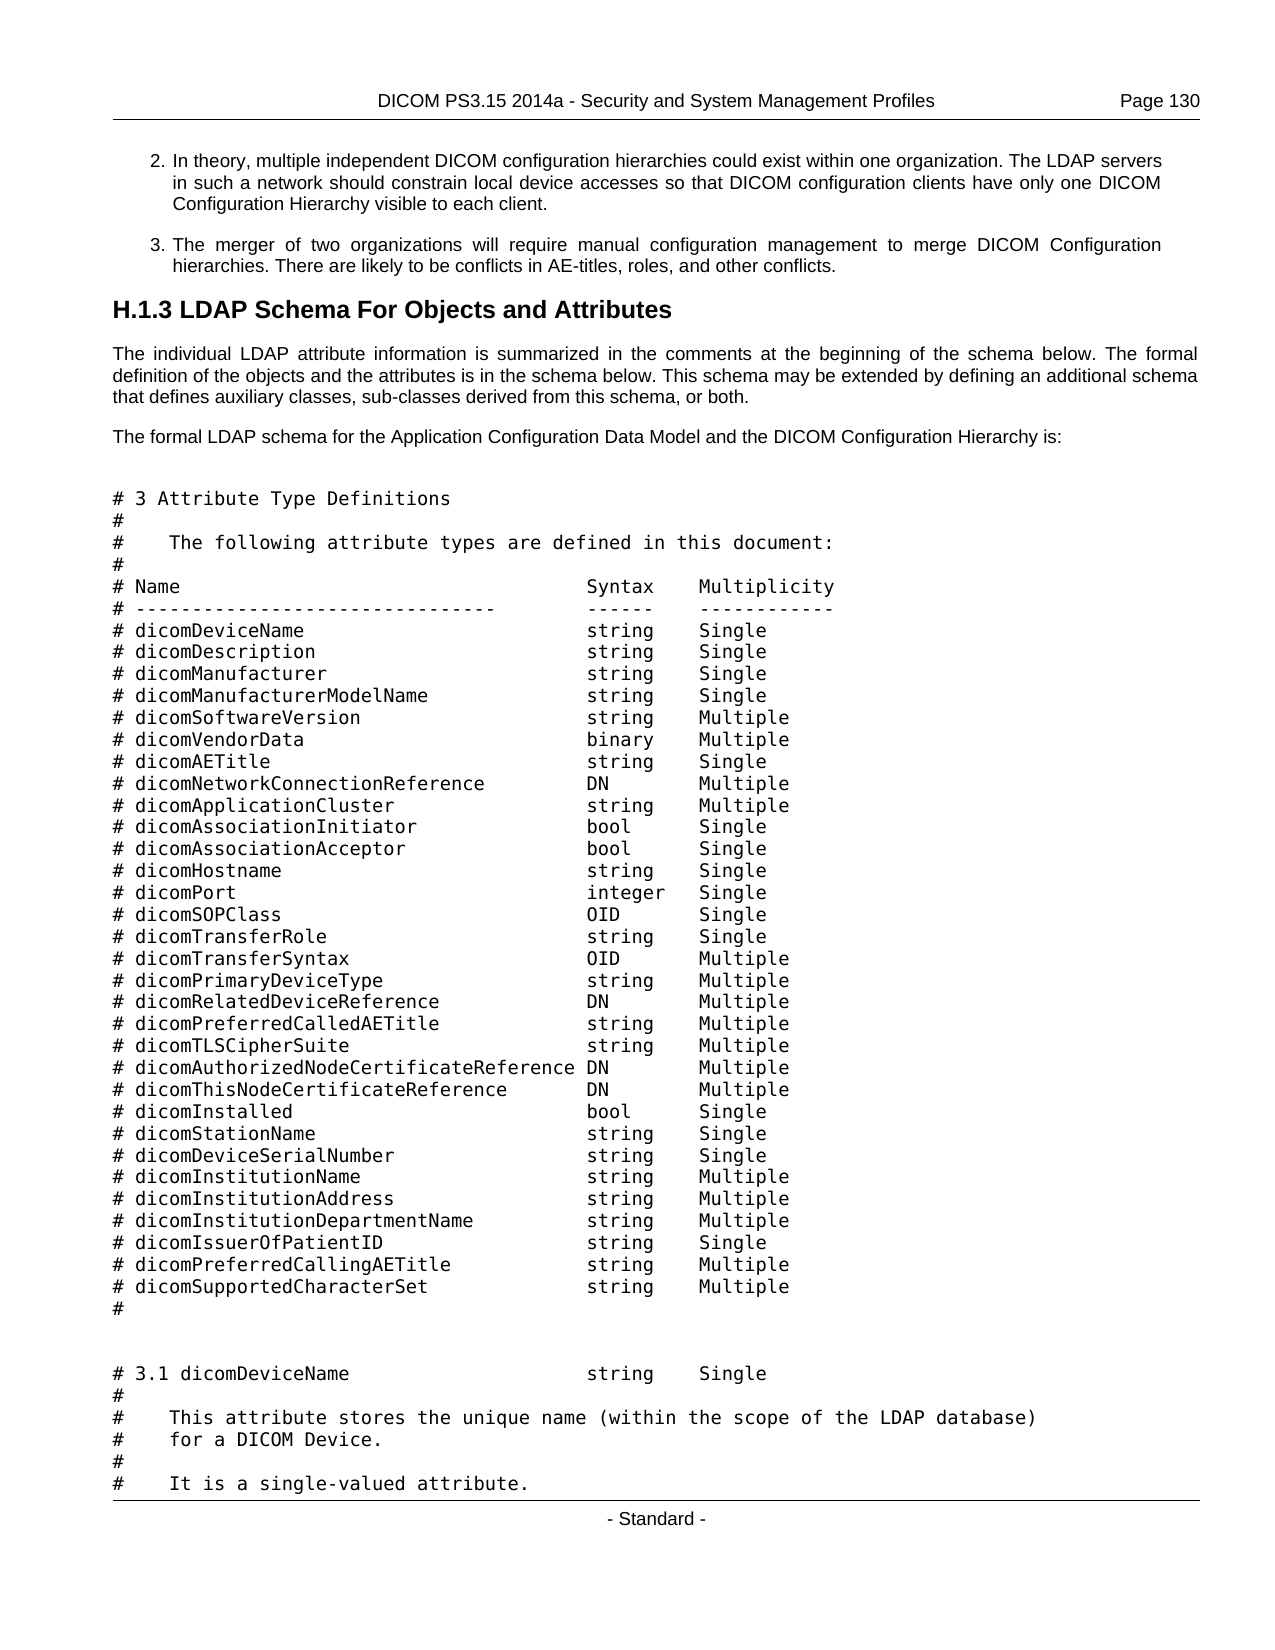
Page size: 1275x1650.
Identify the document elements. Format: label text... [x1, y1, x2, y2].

list In theory, multiple independent DICOM configuration hierarchies could exist within one organization. The LDAP servers in such a network should constrain local device accesses so that DICOM configuration clients have only one DICOM Configuration Hierarchy visible to each client. [150, 150, 1162, 215]
text # 3 Attribute Type Definitions # # The following attribute types are defined in this document: # # Name Syntax Multiplicity # -------------------------------- ------ ------------ # dicomDeviceName string Single # dicomDescription string Single # dicomManufacturer string Single # dicomManufacturerModelName string Single # dicomSoftwareVersion string Multiple # dicomVendorData binary Multiple # dicomAETitle string Single # dicomNetworkConnectionReference DN Multiple # dicomApplicationCluster string Multiple # dicomAssociationInitiator bool Single # dicomAssociationAcceptor bool Single # dicomHostname string Single # dicomPort integer Single # dicomSOPClass OID Single # dicomTransferRole string Single # dicomTransferSyntax OID Multiple # dicomPrimaryDeviceType string Multiple # dicomRelatedDeviceReference DN Multiple # dicomPreferredCalledAETitle string Multiple # dicomTLSCipherSuite string Multiple # dicomAuthorizedNodeCertificateReference DN Multiple # dicomThisNodeCertificateReference DN Multiple # dicomInstalled bool Single # dicomStationName string Single # dicomDeviceSerialNumber string Single # dicomInstitutionName string Multiple # dicomInstitutionAddress string Multiple # dicomInstitutionDepartmentName string Multiple # dicomIssuerOfPatientID string Single # dicomPreferredCallingAETitle string Multiple # dicomSupportedCharacterSet string Multiple # # 3.1 dicomDeviceName string Single # # This attribute stores the unique name (within the scope of the LDAP database) # for a DICOM Device. # # It is a single-valued attribute. [112, 467, 1200, 1495]
text The individual LDAP attribute information is summarized in the comments at the beginning of the schema below. The formal definition of the objects and the attributes is in the schema below. This schema may be extended by defining an additional schema that defines auxiliary classes, sub-classes derived from this schema, or both. [112, 343, 1200, 407]
list The merger of two organizations will require manual configuration management to merge DICOM Configuration hierarchies. There are likely to be conflicts in AE-titles, roles, and other conflicts. [150, 233, 1162, 277]
text H.1.3 LDAP Schema For Objects and Attributes [112, 295, 1200, 324]
text The formal LDAP schema for the Application Configuration Data Model and the DICOM Configuration Hierarchy is: [112, 426, 1200, 448]
